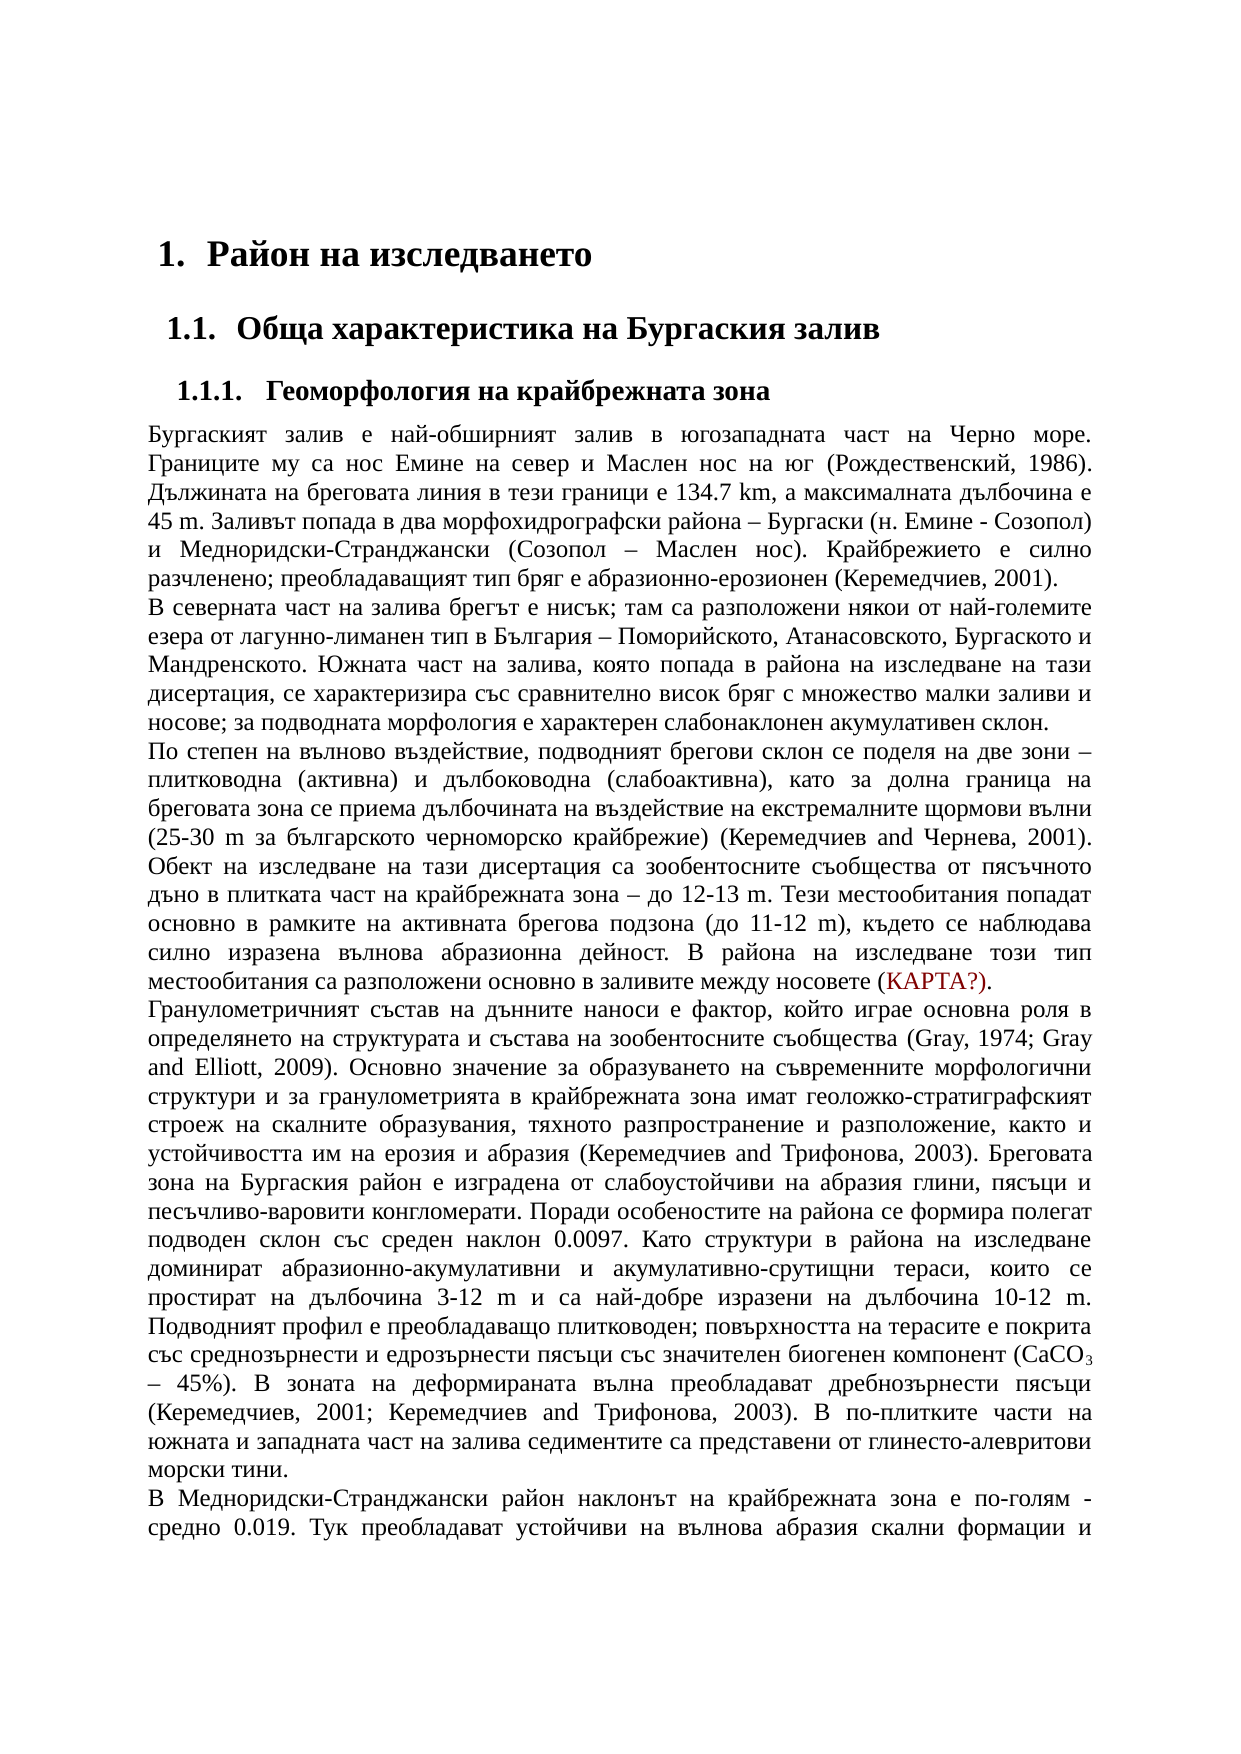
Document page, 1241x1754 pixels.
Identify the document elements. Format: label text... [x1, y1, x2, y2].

text Гранулометричният състав на дънните наноси е фактор, който играе основна роля в определянето на структурата и състава на зообентосните съобщества (Gray, 1974; Gray and Elliott, 2009). Основно значение за образуването на съвременните морфологични структури и за гранулометрията в крайбрежната зона имат геоложко-стратиграфският строеж на скалните образувания, тяхното разпространение и разположение, както и устойчивостта им на ерозия и абразия (Керемедчиев and Трифонова, 2003). Бреговата зона на Бургаския район е изградена от слабоустойчиви на абразия глини, пясъци и песъчливо-варовити конгломерати. Поради особеностите на района се формира полегат подводен склон със среден наклон 0.0097. Като структури в района на изследване доминират абразионно-акумулативни и акумулативно-срутищни тераси, които се простират на дълбочина 3-12 m и са най-добре изразени на дълбочина 10-12 m. Подводният профил е преобладаващо плитководен; повърхността на терасите е покрита със среднозърнести и едрозърнести пясъци със значителен биогенен компонент (CaCO3 – 45%). В зоната на деформираната вълна преобладават дребнозърнести пясъци (Керемедчиев, 2001; Керемедчиев and Трифонова, 2003). В по-плитките части на южната и западната част на залива седиментите са представени от глинесто-алевритови морски тини. [148, 994, 1093, 1483]
subtitle Геоморфология на крайбрежната зона [242, 373, 1093, 407]
text По степен на вълново въздействие, подводният брегови склон се поделя на две зони – плитководна (активна) и дълбоководна (слабоактивна), като за долна граница на бреговата зона се приема дълбочината на въздействие на екстремалните щормови вълни (25-30 m за българското черноморско крайбрежие) (Керемедчиев and Чернева, 2001). Обект на изследване на тази дисертация са зообентосните съобщества от пясъчното дъно в плитката част на крайбрежната зона – до 12-13 m. Тези местообитания попадат основно в рамките на активната брегова подзона (до 11-12 m), където се наблюдава силно изразена вълнова абразионна дейност. В района на изследване този тип местообитания са разположени основно в заливите между носовете (КАРТА?). [148, 736, 1093, 994]
subtitle Район на изследването [185, 232, 1093, 275]
text Бургаският залив е най-обширният залив в югозападната част на Черно море. Границите му са нос Емине на север и Маслен нос на юг (Рождественский, 1986). Дължината на бреговата линия в тези граници е 134.7 km, а максималната дълбочина е 45 m. Заливът попада в два морфохидрографски района – Бургаски (н. Емине - Созопол) и Медноридски-Странджански (Созопол – Маслен нос). Крайбрежието е силно разчленено; преобладаващият тип бряг е абразионно-ерозионен (Керемедчиев, 2001). [148, 419, 1093, 592]
subtitle Обща характеристика на Бургаския залив [224, 308, 1093, 346]
text В Медноридски-Странджански район наклонът на крайбрежната зона е по-голям - средно 0.019. Тук преобладават устойчиви на вълнова абразия скални формации и [148, 1483, 1093, 1541]
text В северната част на залива брегът е нисък; там са разположени някои от най-големите езера от лагунно-лиманен тип в България – Поморийското, Атанасовското, Бургаското и Мандренското. Южната част на залива, която попада в района на изследване на тази дисертация, се характеризира със сравнително висок бряг с множество малки заливи и носове; за подводната морфология е характерен слабонаклонен акумулативен склон. [148, 592, 1093, 736]
